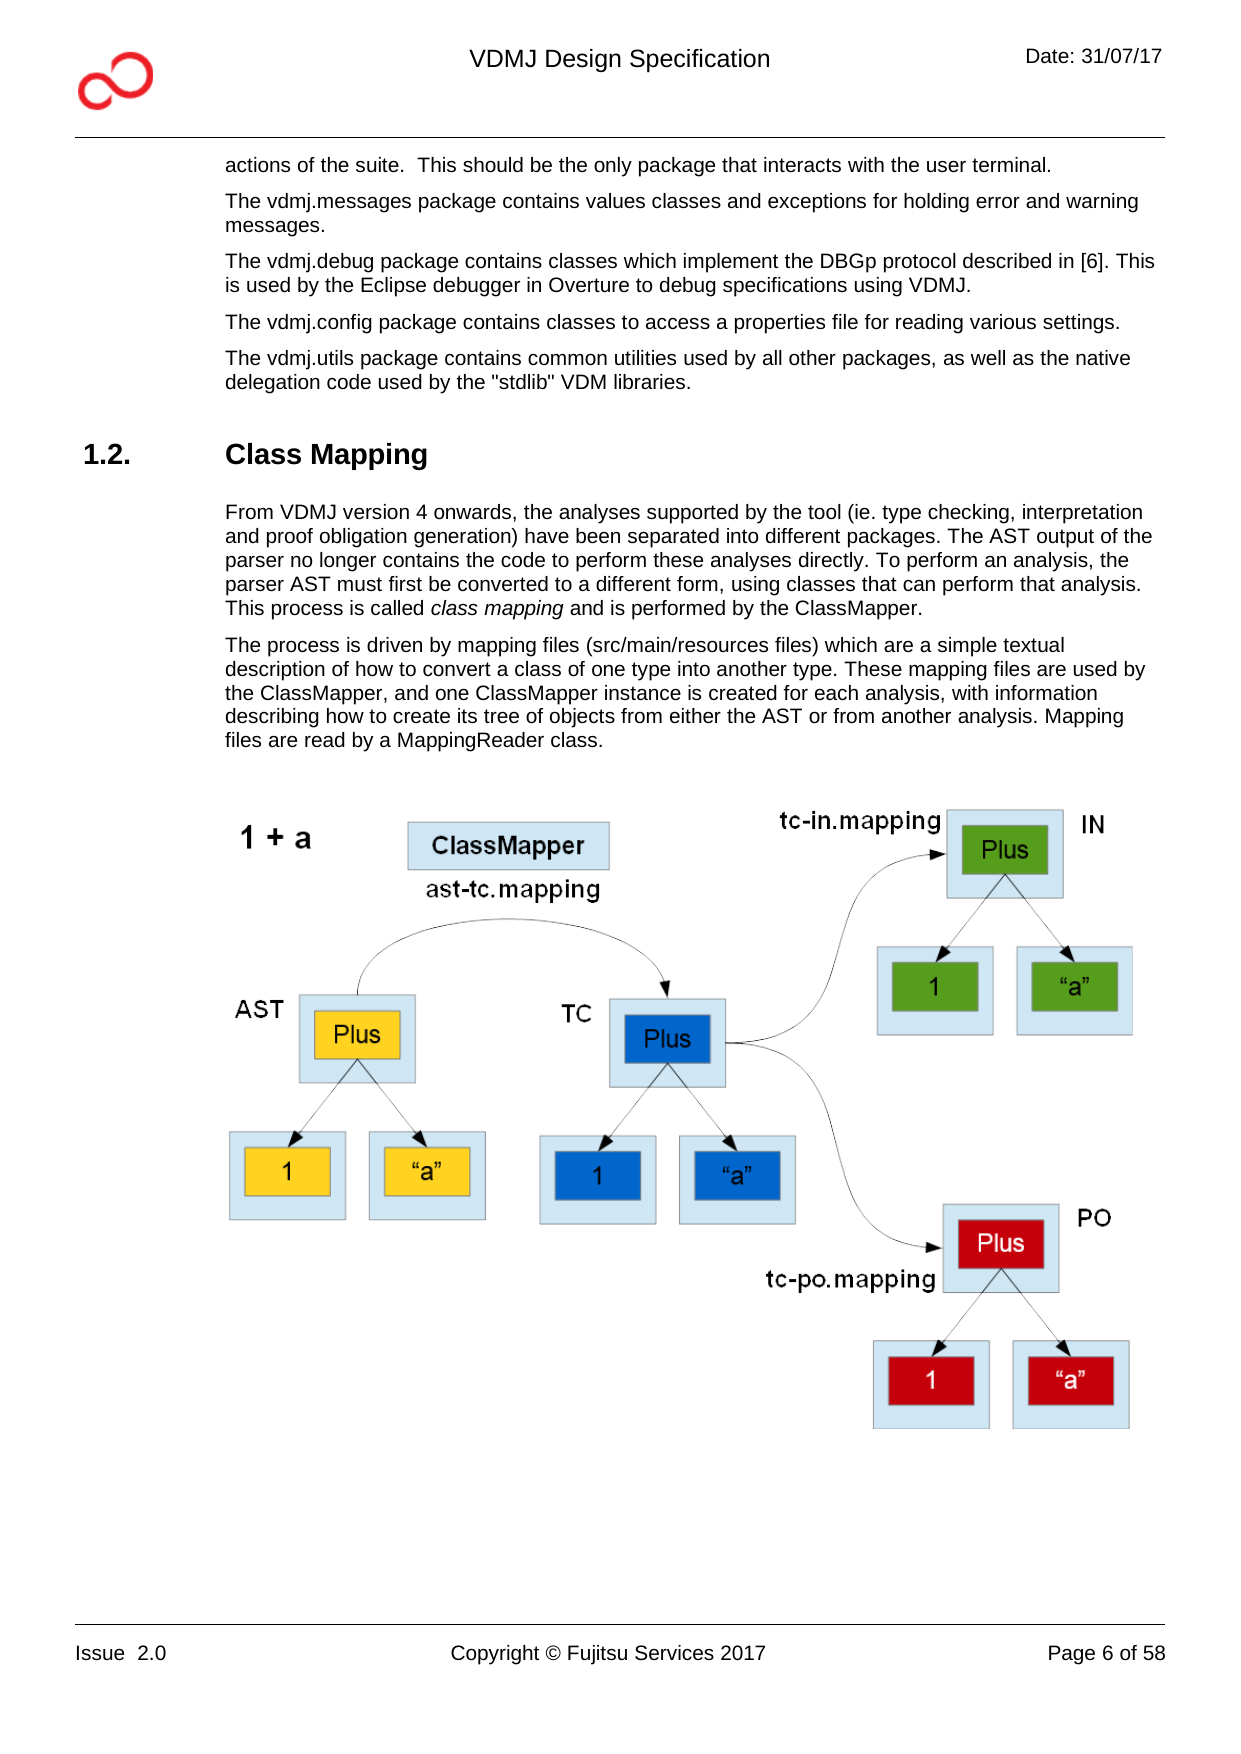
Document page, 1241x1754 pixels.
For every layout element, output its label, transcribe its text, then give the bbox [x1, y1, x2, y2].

picture [225, 801, 1133, 1429]
picture [78, 44, 153, 120]
text The vdmj.debug package contains classes which implement the DBGp protocol described in [6]. This is used by the Eclipse debugger in Overture to debug specifications using VDMJ. [225, 250, 1165, 298]
subtitle Class Mapping [75, 437, 1165, 471]
text From VDMJ version 4 onwards, the analyses supported by the tool (ie. type checking, interpretation and proof obligation generation) have been separated into different packages. The AST output of the parser no longer contains the code to perform these analyses directly. To perform an analysis, the parser AST must first be converted to a different form, using classes that can perform that analysis. This process is called class mapping and is performed by the ClassMapper. [225, 501, 1165, 620]
text The vdmj.utils package contains common utilities used by all other packages, as well as the native delegation code used by the "stdlib" VDM libraries. [225, 347, 1165, 394]
text The vdmj.config package contains classes to access a properties file for reading various settings. [225, 310, 1165, 334]
text The vdmj.messages package contains values classes and exceptions for holding error and warning messages. [225, 189, 1165, 237]
text actions of the suite. This should be the only package that interacts with the user terminal. [225, 153, 1165, 177]
text The process is driven by mapping files (src/main/resources files) which are a simple textual description of how to convert a class of one type into another type. These mapping files are used by the ClassMapper, and one ClassMapper instance is created for each analysis, with information describing how to create its tree of objects from either the AST or from another analysis. Mapping files are read by a MappingReader class. [225, 633, 1165, 753]
